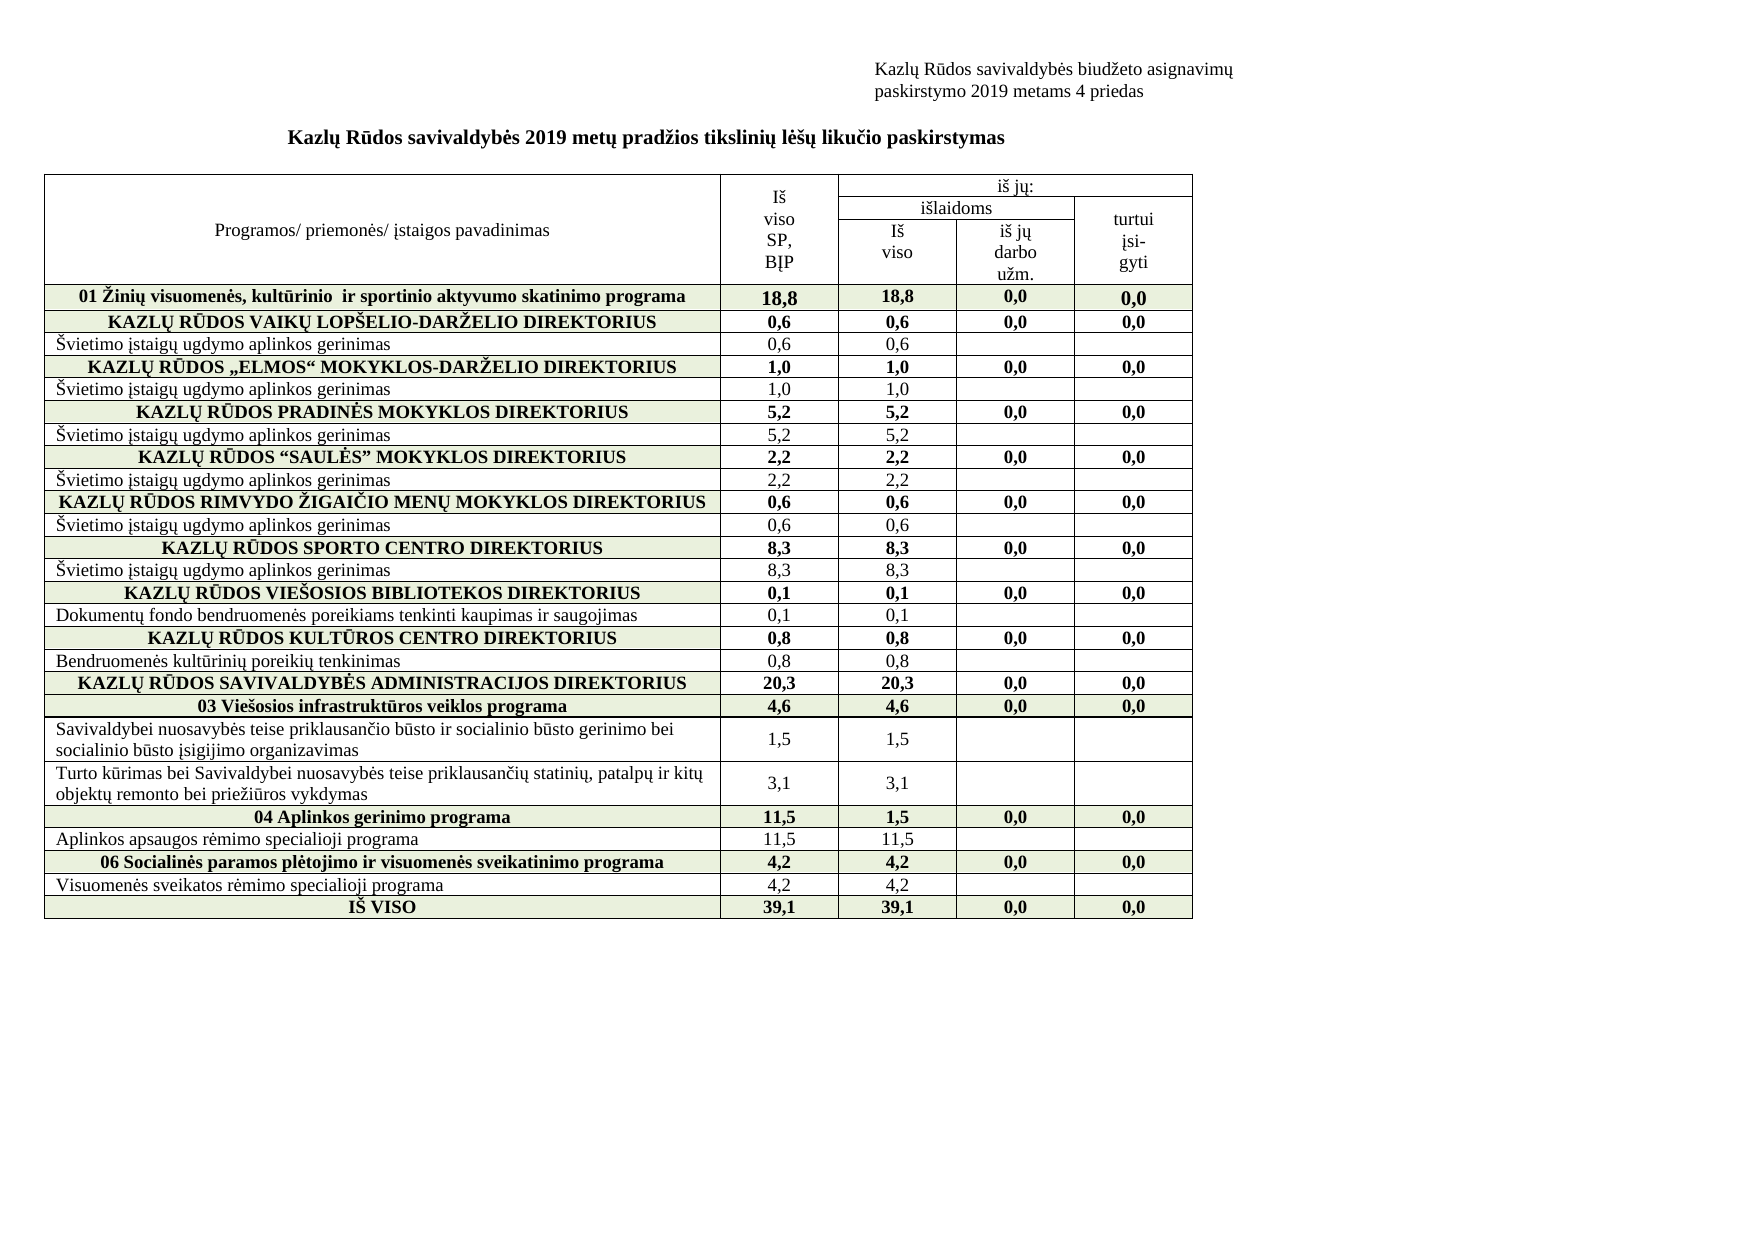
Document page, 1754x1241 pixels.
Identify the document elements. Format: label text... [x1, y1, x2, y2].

table_cell 0,0 [1075, 311, 1192, 332]
table_cell KAZLŲ RŪDOS VAIKŲ LOPŠELIO-DARŽELIO DIREKTORIUS [45, 311, 720, 332]
table_cell 0,0 [957, 627, 1074, 648]
table_cell [1075, 718, 1192, 761]
table_cell Švietimo įstaigų ugdymo aplinkos gerinimas [45, 333, 720, 355]
table_cell 0,0 [1075, 537, 1192, 558]
table_cell 0,0 [1075, 401, 1192, 422]
table_cell [1075, 604, 1192, 626]
table_cell Aplinkos apsaugos rėmimo specialioji programa [45, 828, 720, 850]
table_cell KAZLŲ RŪDOS SPORTO CENTRO DIREKTORIUS [45, 537, 720, 558]
table_cell 2,2 [721, 469, 838, 490]
table_cell [1075, 559, 1192, 581]
table_cell 0,0 [1075, 672, 1192, 694]
table_cell KAZLŲ RŪDOS „ELMOS“ MOKYKLOS-DARŽELIO DIREKTORIUS [45, 356, 720, 377]
table_cell 11,5 [839, 828, 956, 850]
table_cell 0,0 [957, 695, 1074, 716]
table_cell 0,0 [957, 311, 1074, 332]
table_cell [957, 604, 1074, 626]
table_cell 1,5 [839, 718, 956, 761]
table_cell 0,0 [1075, 285, 1192, 309]
table_cell 0,0 [957, 401, 1074, 422]
table_cell [1075, 424, 1192, 445]
table_cell 8,3 [721, 559, 838, 581]
table_cell 1,0 [721, 356, 838, 377]
table_cell 0,8 [721, 627, 838, 648]
table_cell 0,8 [839, 650, 956, 671]
table_cell 0,0 [957, 806, 1074, 827]
table_cell 18,8 [839, 285, 956, 309]
table_cell KAZLŲ RŪDOS PRADINĖS MOKYKLOS DIREKTORIUS [45, 401, 720, 422]
table_cell 0,1 [721, 604, 838, 626]
table_cell 3,1 [721, 762, 838, 805]
table_cell 39,1 [839, 896, 956, 918]
table_cell 0,0 [1075, 446, 1192, 468]
table_cell 11,5 [721, 828, 838, 850]
table_cell Dokumentų fondo bendruomenės poreikiams tenkinti kaupimas ir saugojimas [45, 604, 720, 626]
table_cell [957, 828, 1074, 850]
table_cell [957, 874, 1074, 895]
text Kazlų Rūdos savivaldybės 2019 metų pradžios tikslinių lėšų likučio paskirstymas [44, 125, 1730, 149]
table_cell 0,0 [957, 356, 1074, 377]
table_cell 5,2 [839, 401, 956, 422]
table_cell 0,6 [839, 514, 956, 536]
table_cell 0,8 [721, 650, 838, 671]
table_cell Švietimo įstaigų ugdymo aplinkos gerinimas [45, 469, 720, 490]
table_cell [1075, 333, 1192, 355]
table_cell 1,0 [721, 378, 838, 400]
table_header Iš viso SP, BĮP [721, 175, 838, 284]
table_cell KAZLŲ RŪDOS “SAULĖS” MOKYKLOS DIREKTORIUS [45, 446, 720, 468]
table_cell 18,8 [721, 285, 838, 309]
table_cell 0,0 [1075, 695, 1192, 716]
table_cell 06 Socialinės paramos plėtojimo ir visuomenės sveikatinimo programa [45, 851, 720, 872]
table_cell 4,2 [721, 874, 838, 895]
table_cell 5,2 [721, 401, 838, 422]
table_cell [1075, 650, 1192, 671]
table_cell Švietimo įstaigų ugdymo aplinkos gerinimas [45, 514, 720, 536]
table_cell 4,6 [721, 695, 838, 716]
table_cell 20,3 [721, 672, 838, 694]
text paskirstymo 2019 metams 4 priedas [44, 80, 1730, 101]
table_cell [1075, 874, 1192, 895]
table_cell 0,6 [839, 311, 956, 332]
table_cell [1075, 378, 1192, 400]
table_cell [957, 424, 1074, 445]
table_cell 1,5 [839, 806, 956, 827]
table_cell KAZLŲ RŪDOS VIEŠOSIOS BIBLIOTEKOS DIREKTORIUS [45, 582, 720, 603]
table_header Programos/ priemonės/ įstaigos pavadinimas [45, 175, 720, 284]
table_cell 0,0 [957, 582, 1074, 603]
table_cell 0,6 [721, 491, 838, 513]
table_cell KAZLŲ RŪDOS SAVIVALDYBĖS ADMINISTRACIJOS DIREKTORIUS [45, 672, 720, 694]
table_cell 0,0 [1075, 627, 1192, 648]
table_cell 5,2 [721, 424, 838, 445]
table_cell [957, 650, 1074, 671]
table_cell 4,2 [721, 851, 838, 872]
table_cell Visuomenės sveikatos rėmimo specialioji programa [45, 874, 720, 895]
table_cell [957, 718, 1074, 761]
table_cell 0,0 [957, 285, 1074, 309]
table_cell 8,3 [839, 537, 956, 558]
table_cell 5,2 [839, 424, 956, 445]
table_cell 11,5 [721, 806, 838, 827]
text Kazlų Rūdos savivaldybės biudžeto asignavimų [44, 58, 1730, 80]
table_cell 0,0 [1075, 806, 1192, 827]
table_cell [1075, 514, 1192, 536]
table_cell [957, 559, 1074, 581]
table_cell Savivaldybei nuosavybės teise priklausančio būsto ir socialinio būsto gerinimo bei socialinio būsto įsigijimo organizavimas [45, 718, 720, 761]
table_cell Švietimo įstaigų ugdymo aplinkos gerinimas [45, 559, 720, 581]
table_cell 0,0 [957, 446, 1074, 468]
table_cell [957, 333, 1074, 355]
table_cell 0,8 [839, 627, 956, 648]
table_cell 0,0 [1075, 356, 1192, 377]
table_cell 0,0 [1075, 851, 1192, 872]
table_cell KAZLŲ RŪDOS KULTŪROS CENTRO DIREKTORIUS [45, 627, 720, 648]
table_cell 0,6 [721, 514, 838, 536]
table_cell iš jų darbo užm. [957, 220, 1074, 284]
table_cell 1,0 [839, 356, 956, 377]
table_cell 0,0 [957, 491, 1074, 513]
table_cell 0,1 [839, 582, 956, 603]
table_cell 20,3 [839, 672, 956, 694]
table_cell [957, 378, 1074, 400]
table_cell KAZLŲ RŪDOS RIMVYDO ŽIGAIČIO MENŲ MOKYKLOS DIREKTORIUS [45, 491, 720, 513]
table_cell 04 Aplinkos gerinimo programa [45, 806, 720, 827]
table_cell išlaidoms [839, 197, 1074, 219]
table_cell 0,6 [721, 333, 838, 355]
table_cell Bendruomenės kultūrinių poreikių tenkinimas [45, 650, 720, 671]
table_cell 4,2 [839, 874, 956, 895]
table_cell [1075, 469, 1192, 490]
table_cell 0,6 [839, 333, 956, 355]
table_cell 8,3 [721, 537, 838, 558]
table_cell 0,0 [1075, 582, 1192, 603]
table_cell Turto kūrimas bei Savivaldybei nuosavybės teise priklausančių statinių, patalpų ir kitų objektų remonto bei priežiūros vykdymas [45, 762, 720, 805]
table_cell 03 Viešosios infrastruktūros veiklos programa [45, 695, 720, 716]
table_cell 2,2 [721, 446, 838, 468]
table_cell 01 Žinių visuomenės, kultūrinio ir sportinio aktyvumo skatinimo programa [45, 285, 720, 309]
table_cell [957, 514, 1074, 536]
table_cell 0,0 [957, 896, 1074, 918]
table_cell 4,2 [839, 851, 956, 872]
table_cell 8,3 [839, 559, 956, 581]
table_cell Iš viso [839, 220, 956, 284]
table_cell Švietimo įstaigų ugdymo aplinkos gerinimas [45, 424, 720, 445]
table_cell 0,0 [1075, 491, 1192, 513]
table_cell 2,2 [839, 469, 956, 490]
table_cell IŠ VISO [45, 896, 720, 918]
table_cell 2,2 [839, 446, 956, 468]
table_cell [957, 469, 1074, 490]
table_cell 1,5 [721, 718, 838, 761]
table_header iš jų: [839, 175, 1192, 196]
table_cell [957, 762, 1074, 805]
table_cell 3,1 [839, 762, 956, 805]
table_cell 0,0 [957, 537, 1074, 558]
table_cell 0,6 [721, 311, 838, 332]
table_cell Švietimo įstaigų ugdymo aplinkos gerinimas [45, 378, 720, 400]
table_cell 0,6 [839, 491, 956, 513]
table_cell turtui įsi- gyti [1075, 197, 1192, 284]
table_cell [1075, 762, 1192, 805]
table_cell 1,0 [839, 378, 956, 400]
table_cell 0,1 [839, 604, 956, 626]
table_cell 0,0 [957, 672, 1074, 694]
table_cell 39,1 [721, 896, 838, 918]
table_cell 0,0 [957, 851, 1074, 872]
table_cell 0,0 [1075, 896, 1192, 918]
table_cell [1075, 828, 1192, 850]
table_cell 0,1 [721, 582, 838, 603]
table_cell 4,6 [839, 695, 956, 716]
